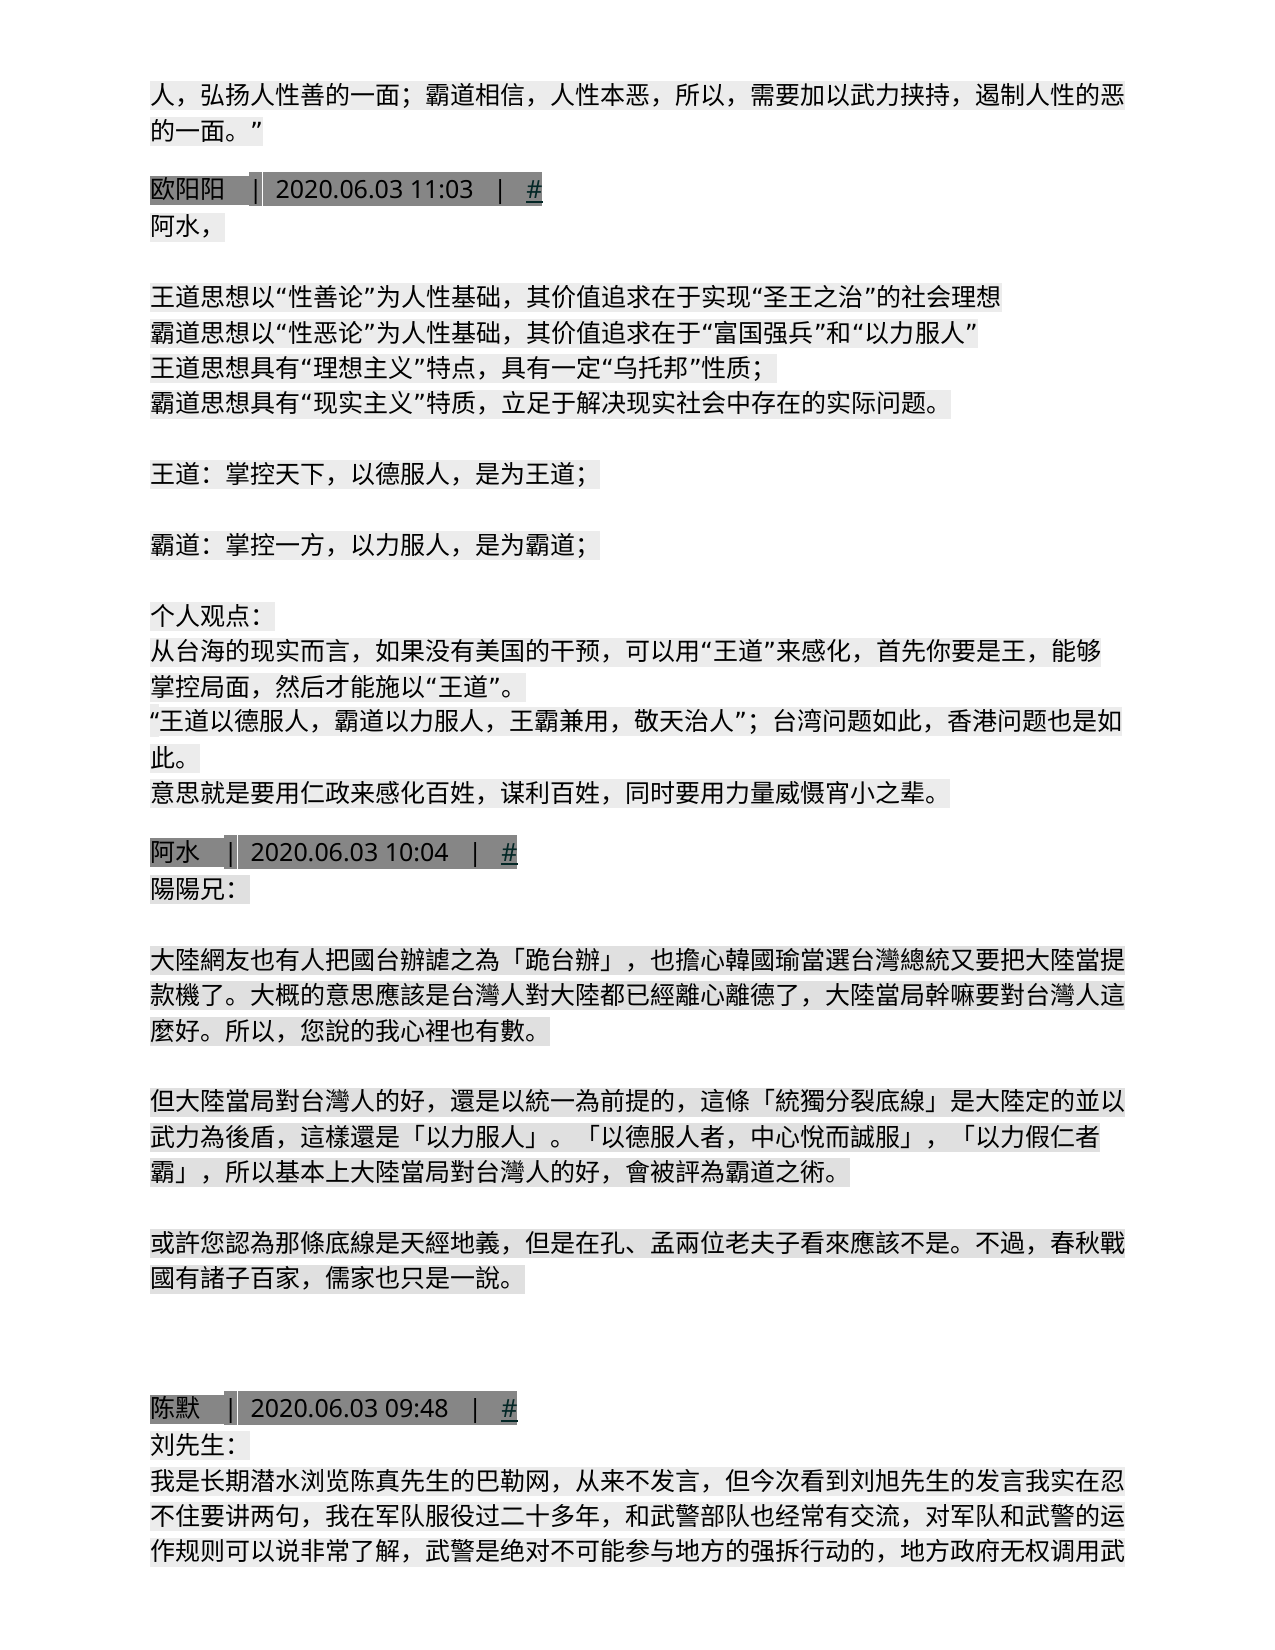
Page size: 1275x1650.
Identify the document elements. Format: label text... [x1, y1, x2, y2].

text 陈默 | 2020.06.03 09:48 | # [150, 1389, 1125, 1425]
text 欧阳阳 | 2020.06.03 11:03 | # [150, 171, 1125, 206]
text 阿水， 王道思想以“性善论”为人性基础，其价值追求在于实现“圣王之治”的社会理想 霸道思想以“性恶论”为人性基础，其价值追求在于“富国强兵”和“以力服人” 王道思想具有“理想主义”特点，具有一定“乌托邦”性质； 霸道思想具有“现实主义”特质，立足于解决现实社会中存在的实际问题。 王道：掌控天下，以德服人，是为王道； 霸道：掌控一方，以力服人，是为霸道； 个人观点： 从台海的现实而言，如果没有美国的干预，可以用“王道”来感化，首先你要是王，能够掌控局面，然后才能施以“王道”。 “王道以德服人，霸道以力服人，王霸兼用，敬天治人”；台湾问题如此，香港问题也是如此。 意思就是要用仁政来感化百姓，谋利百姓，同时要用力量威慑宵小之辈。 [150, 206, 1125, 808]
text 刘先生： 我是长期潜水浏览陈真先生的巴勒网，从来不发言，但今次看到刘旭先生的发言我实在忍不住要讲两句，我在军队服役过二十多年，和武警部队也经常有交流，对军队和武警的运作规则可以说非常了解，武警是绝对不可能参与地方的强拆行动的，地方政府无权调用武 [150, 1425, 1125, 1567]
text 陽陽兄： 大陸網友也有人把國台辦謔之為「跪台辦」，也擔心韓國瑜當選台灣總統又要把大陸當提款機了。大概的意思應該是台灣人對大陸都已經離心離德了，大陸當局幹嘛要對台灣人這麼好。所以，您說的我心裡也有數。 但大陸當局對台灣人的好，還是以統一為前提的，這條「統獨分裂底線」是大陸定的並以武力為後盾，這樣還是「以力服人」。「以德服人者，中心悅而誠服」，「以力假仁者霸」，所以基本上大陸當局對台灣人的好，會被評為霸道之術。 或許您認為那條底線是天經地義，但是在孔、孟兩位老夫子看來應該不是。不過，春秋戰國有諸子百家，儒家也只是一說。 [150, 869, 1125, 1364]
text 人，弘扬人性善的一面；霸道相信，人性本恶，所以，需要加以武力挟持，遏制人性的恶的一面。” [150, 75, 1125, 146]
text 阿水 | 2020.06.03 10:04 | # [150, 833, 1125, 869]
